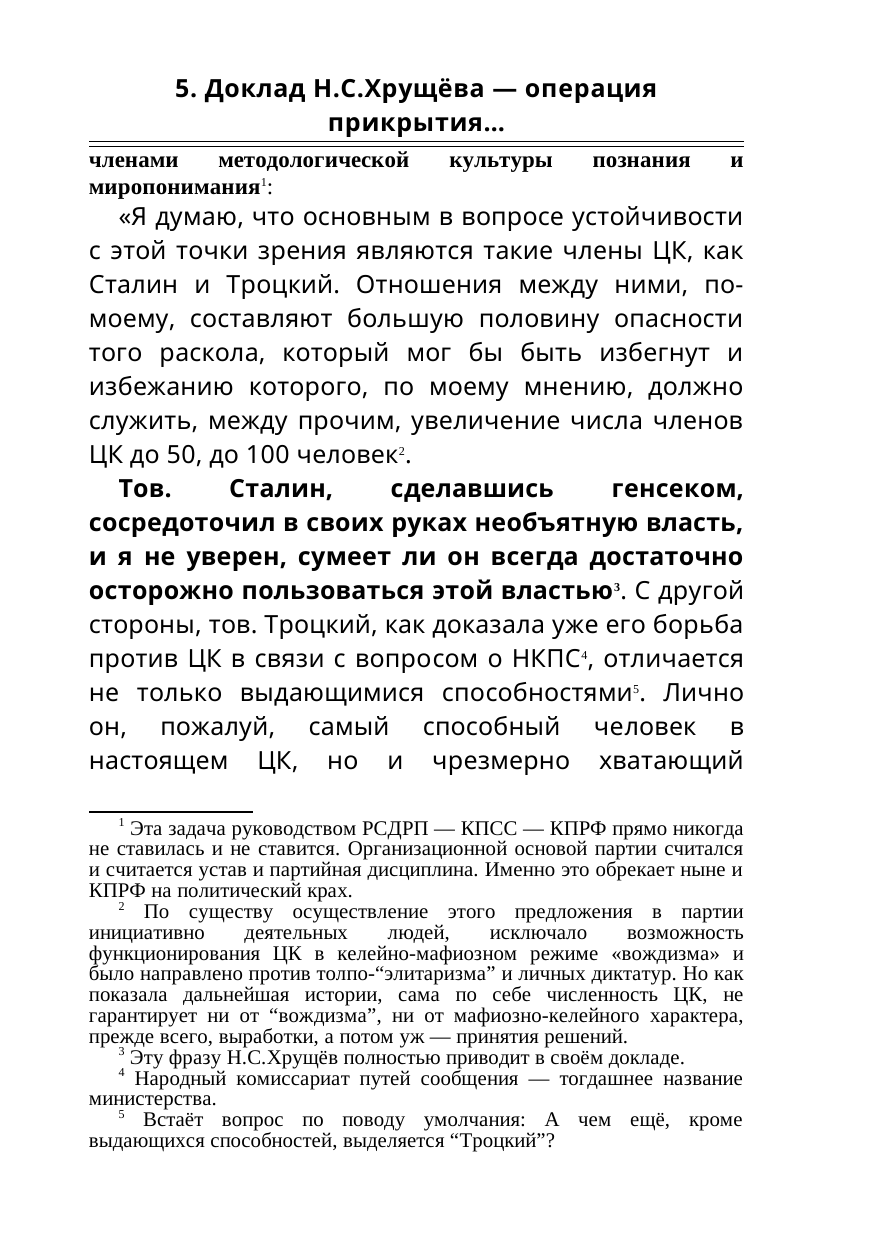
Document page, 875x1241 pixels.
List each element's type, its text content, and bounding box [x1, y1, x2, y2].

text По существу осуществление этого предложения в партии инициативно деятельных людей, исключало возможность функционирования ЦК в келейно-мафиозном режиме «вождизма» и было направлено против толпо-“элитаризма” и личных диктатур. Но как показала дальнейшая истории, сама по себе численность ЦК, не гарантирует ни от “вож­диз­ма”, ни от мафиозно-келейного характера, прежде всего, выработки, а потом уж — принятия решений. [89, 902, 744, 1047]
text Эту фразу Н.С.Хрущёв полностью приводит в своём докладе. [89, 1047, 744, 1068]
text Тов. Сталин, сделавшись генсеком, сосредоточил в своих руках необъятную власть, и я не уверен, су­меет ли он всегда достаточно осторожно пользоваться этой властью. С другой стороны, тов. Троцкий, как доказала уже его борьба против ЦК в связи с вопро­сом о НКПС, отличается не только выдающимися спо­собностями. Лично он, пожалуй, самый способный че­ловек в настоящем ЦК, но и чрезмерно хватающий [89, 471, 744, 777]
text Встаёт вопрос по поводу умолчания: А чем ещё, кроме выдающихся способностей, выделяется “Троцкий”? [89, 1110, 744, 1152]
text членами методологической культуры познания и миропонимания: [89, 147, 744, 199]
text Эта задача руководством РСДРП — КПСС — КПРФ прямо никогда не ставилась и не ставится. Организационной основой партии считался и считается устав и партийная дисциплина. Именно это обрекает ныне и КПРФ на политический крах. [89, 818, 744, 902]
text «Я думаю, что основным в вопросе устойчивости с этой точки зрения являются такие члены ЦК, как Ста­лин и Троцкий. Отношения между ними, по-моему, составляют большую половину опасности того раскола, который мог бы быть избегнут и избежанию которого, по моему мнению, должно служить, между прочим, увеличение числа членов ЦК до 50, до 100 человек. [89, 199, 744, 471]
text Народный комиссариат путей сообщения — тогдашнее название министерства. [89, 1068, 744, 1110]
